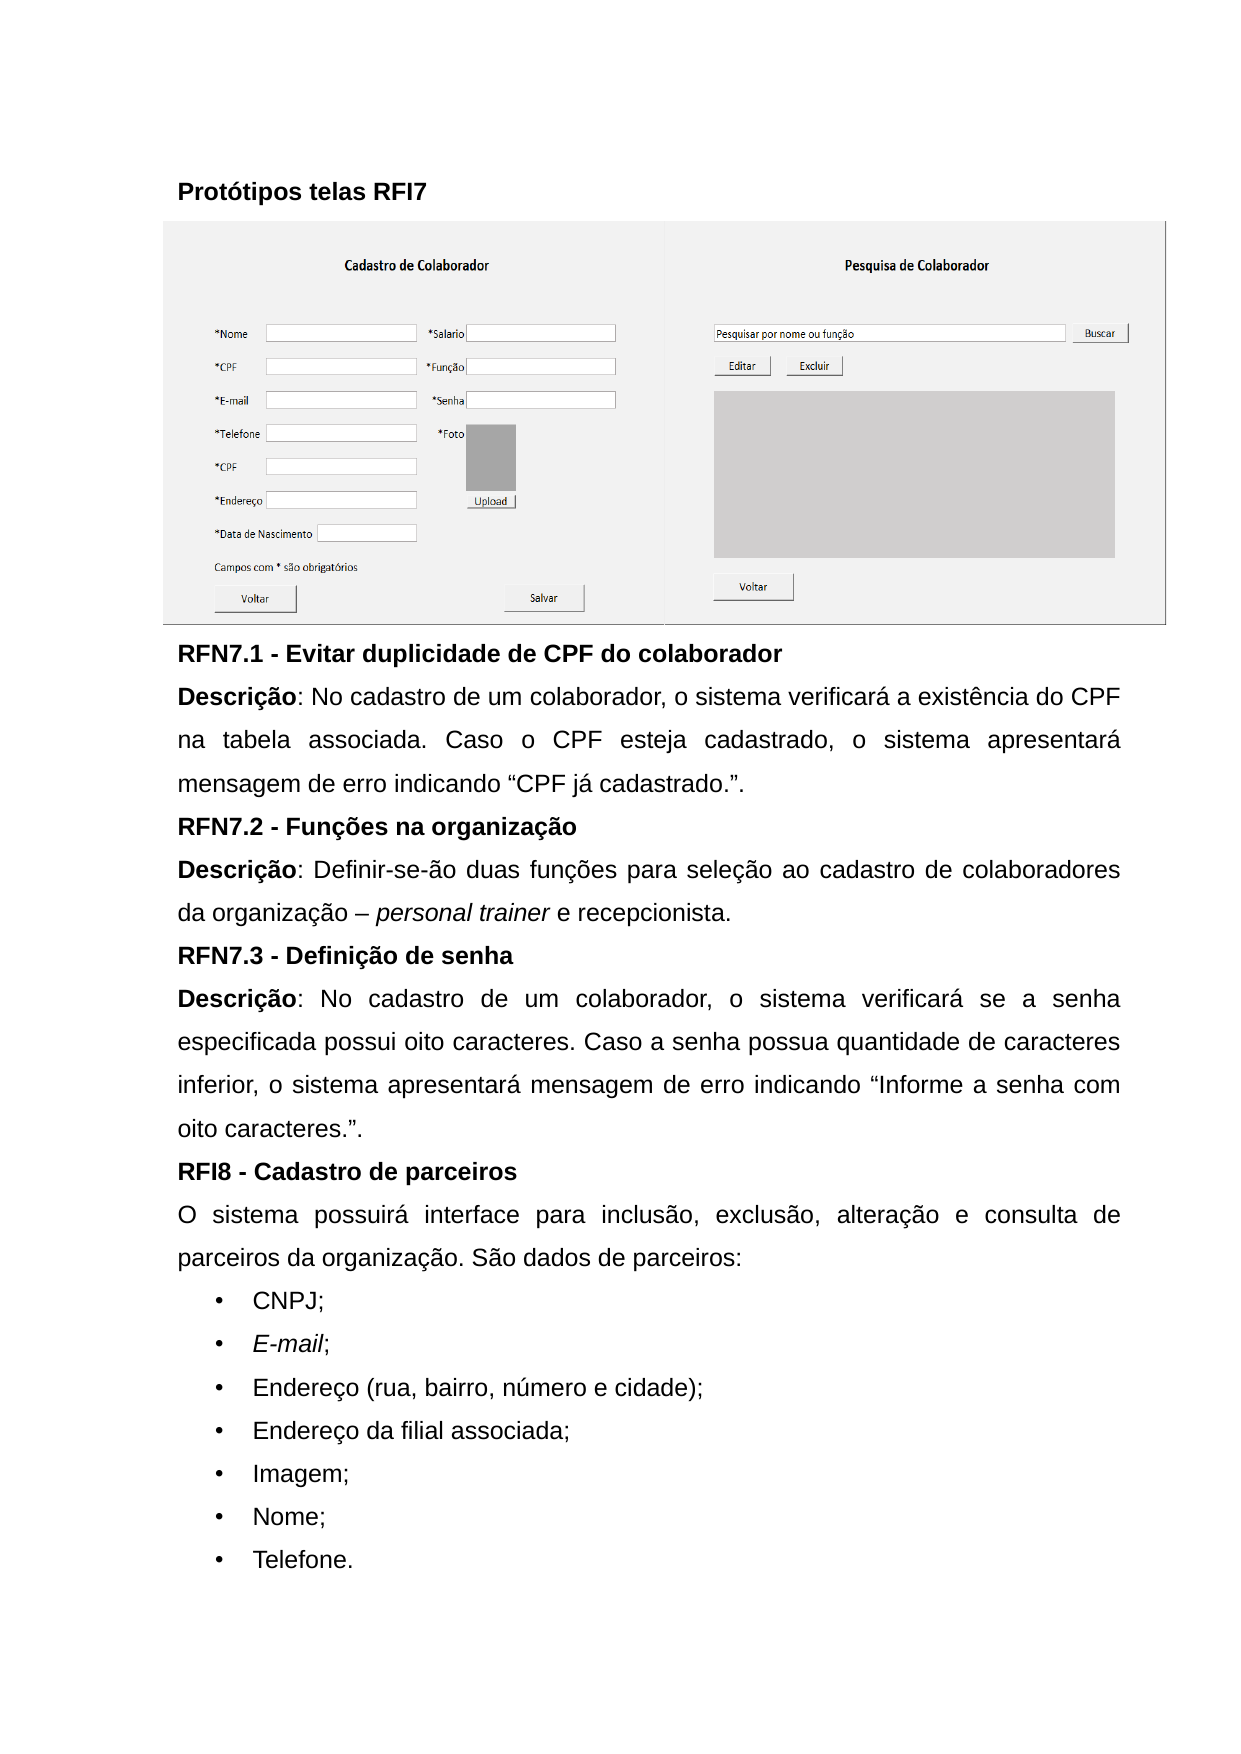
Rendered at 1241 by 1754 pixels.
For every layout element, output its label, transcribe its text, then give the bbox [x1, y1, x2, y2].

text RFN7.2 - Funções na organização [177, 812, 1122, 840]
text Descrição: No cadastro de um colaborador, o sistema verificará a existência do CPF na tabela associada. Caso o CPF esteja cadastrado, o sistema apresentará mensagem de erro indicando “CPF já cadastrado.”. [177, 682, 1122, 797]
list Nome; [215, 1502, 1122, 1531]
text Descrição: No cadastro de um colaborador, o sistema verificará se a senha especificada possui oito caracteres. Caso a senha possua quantidade de caracteres inferior, o sistema apresentará mensagem de erro indicando “Informe a senha com oito caracteres.”. [177, 984, 1122, 1142]
list Telefone. [215, 1545, 1122, 1574]
list E-mail; [215, 1329, 1122, 1358]
text RFI8 - Cadastro de parceiros [177, 1157, 1122, 1185]
text Descrição: Definir-se-ão duas funções para seleção ao cadastro de colaboradores da organização – personal trainer e recepcionista. [177, 855, 1122, 927]
list Endereço (rua, bairro, número e cidade); [215, 1372, 1122, 1401]
picture [162, 220, 1167, 625]
text Protótipos telas RFI7 [177, 177, 1122, 206]
text RFN7.1 - Evitar duplicidade de CPF do colaborador [177, 625, 1122, 668]
list Endereço da filial associada; [215, 1416, 1122, 1444]
text RFN7.3 - Definição de senha [177, 941, 1122, 970]
list CNPJ; [215, 1286, 1122, 1315]
list Imagem; [215, 1459, 1122, 1488]
text O sistema possuirá interface para inclusão, exclusão, alteração e consulta de parceiros da organização. São dados de parceiros: [177, 1200, 1122, 1272]
